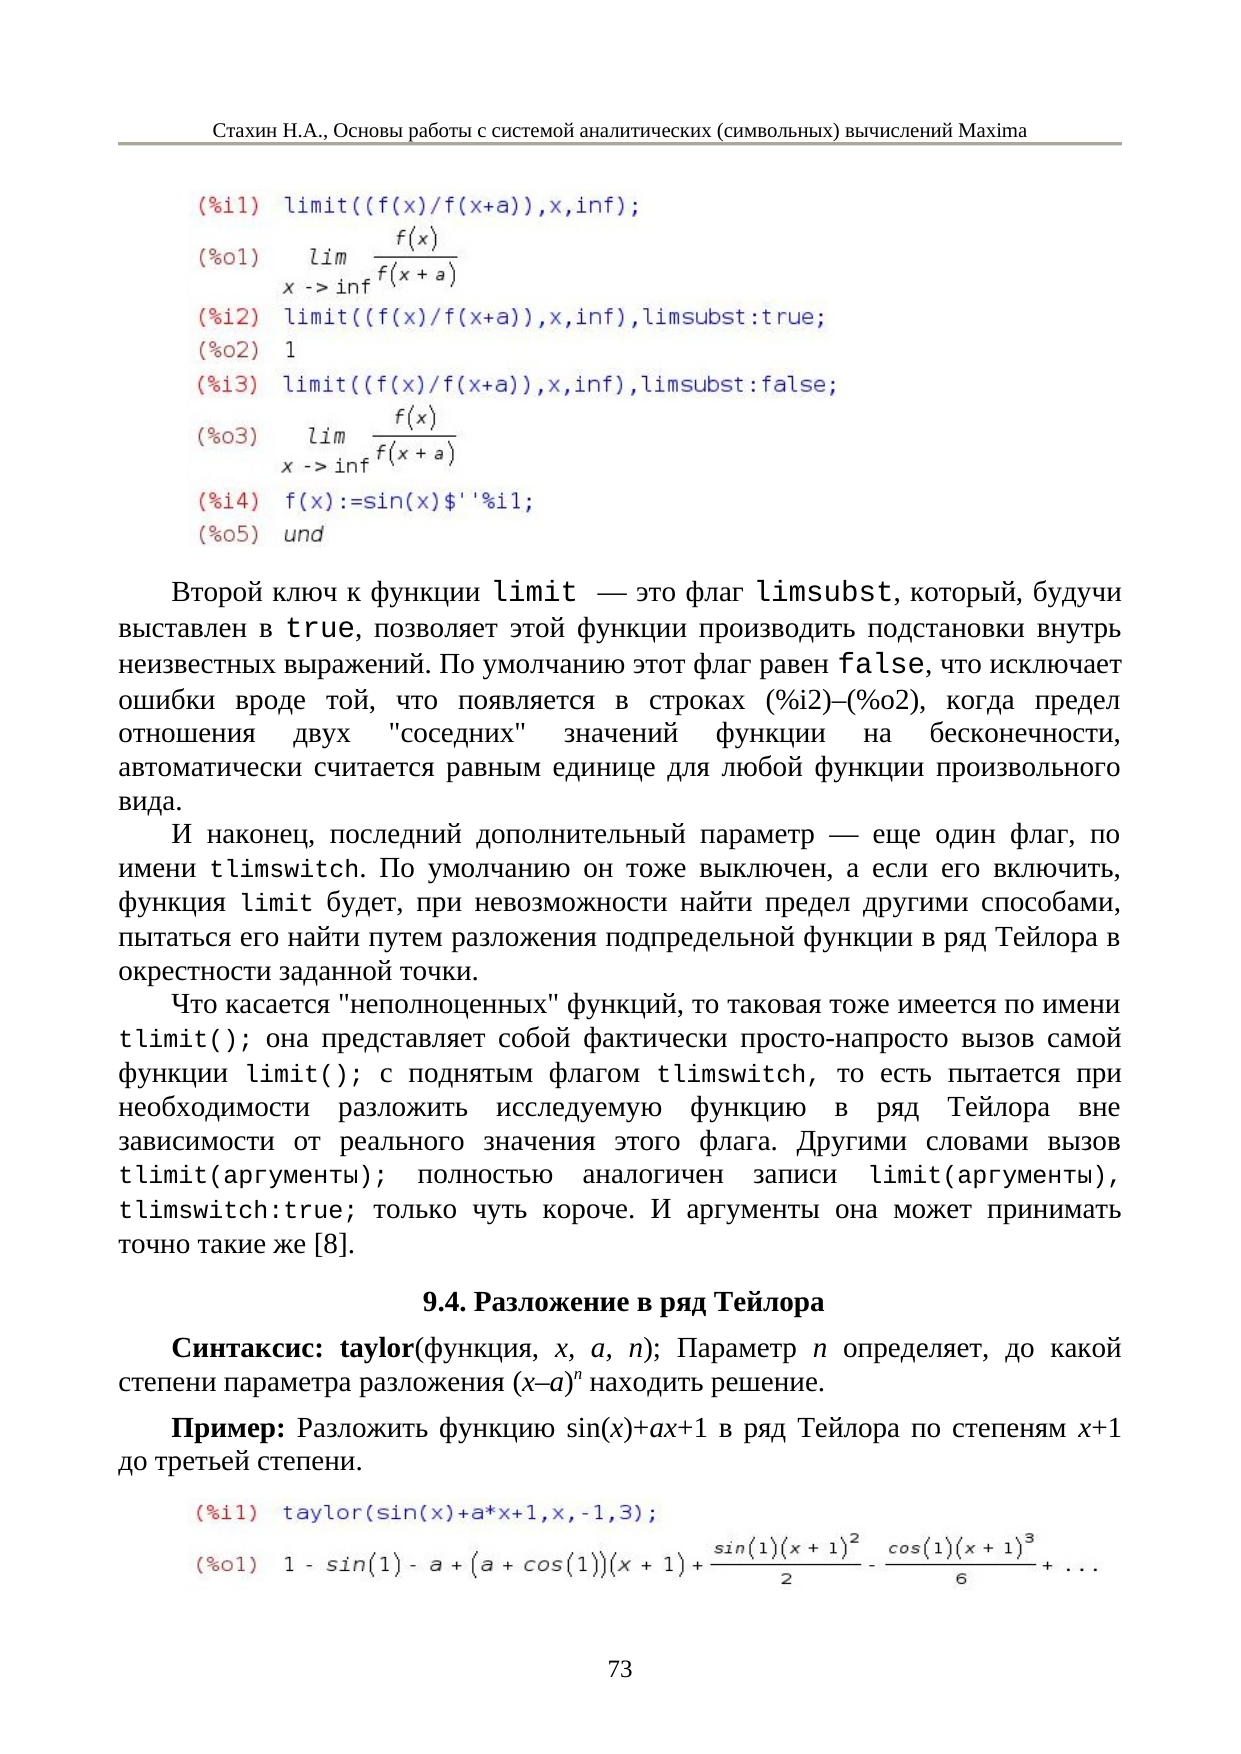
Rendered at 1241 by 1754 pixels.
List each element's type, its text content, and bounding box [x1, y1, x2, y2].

subtitle 9.4. Разложение в ряд Тейлора [118, 1284, 1122, 1318]
text Второй ключ к функции limit — это флаг limsubst, который, будучи выставлен в true, позволяет этой функции производить подстановки внутрь неизвестных выражений. По умолчанию этот флаг равен false, что исключает ошибки вроде той, что появляется в строках (%i2)–(%o2), когда предел отношения двух "соседних" значений функции на бесконечности, автоматически считается равным единице для любой функции произвольного вида. [118, 574, 1122, 816]
picture [187, 1498, 1113, 1590]
text И наконец, последний дополнительный параметр — еще один флаг, по имени tlimswitch. По умолчанию он тоже выключен, а если его включить, функция limit будет, при невозможности найти предел другими способами, пытаться его найти путем разложения подпредельной функции в ряд Тейлора в окрестности заданной точки. [118, 816, 1122, 986]
text Что касается "неполноценных" функций, то таковая тоже имеется по имени tlimit(); она представляет собой фактически просто-напросто вызов самой функции limit(); с поднятым флагом tlimswitch, то есть пытается при необходимости разложить исследуемую функцию в ряд Тейлора вне зависимости от реального значения этого флага. Другими словами вызов tlimit(аргументы); полностью аналогичен записи limit(аргументы), tlimswitch:true; только чуть короче. И аргументы она может принимать точно такие же [8]. [118, 986, 1122, 1260]
text Пример: Разложить функцию sin(x)+ax+1 в ряд Тейлора по степеням x+1 до третьей степени. [118, 1410, 1122, 1477]
text Синтаксис: taylor(функция, x, a, n); Параметр n определяет, до какой степени параметра разложения (x–a)n находить решение. [118, 1330, 1122, 1397]
picture [187, 189, 841, 547]
